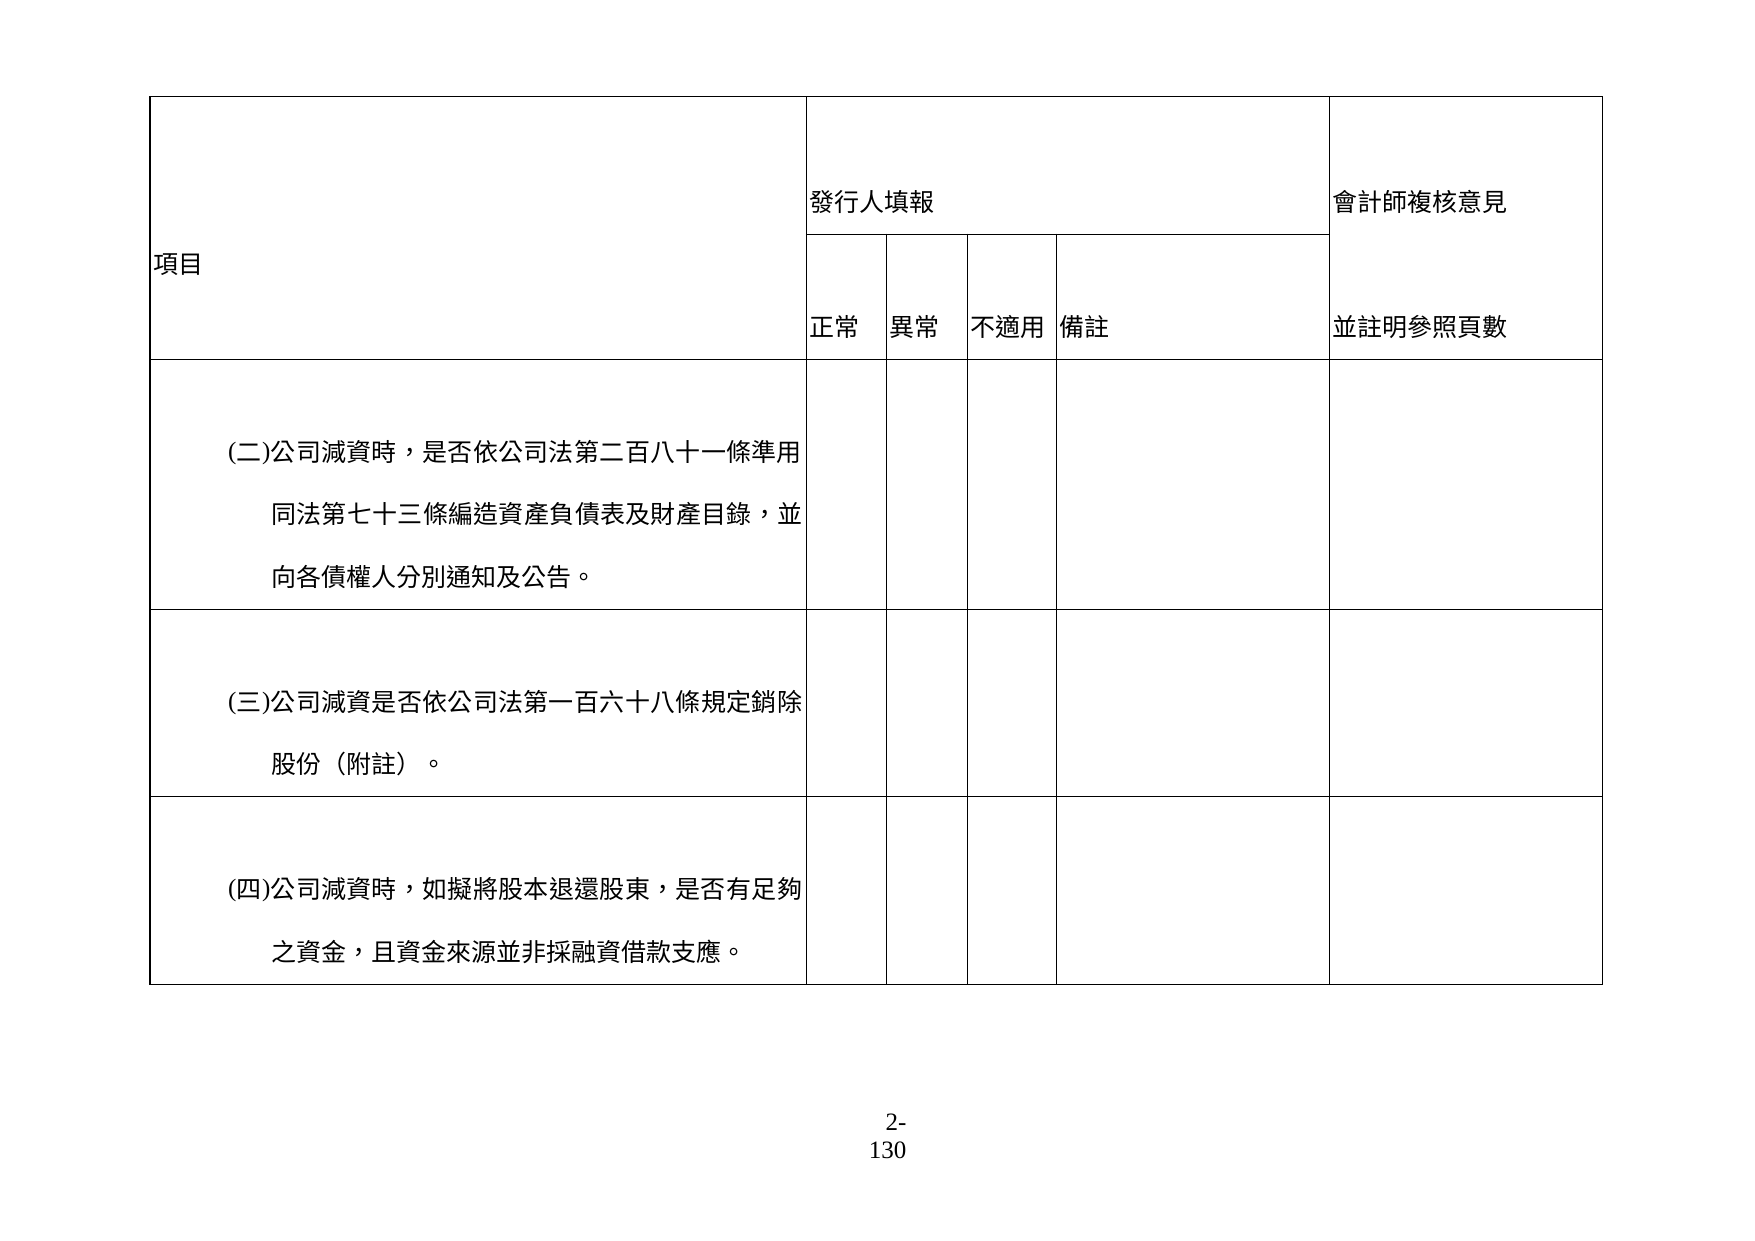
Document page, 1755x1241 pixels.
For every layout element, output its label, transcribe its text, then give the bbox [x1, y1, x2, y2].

table_cell [887, 360, 967, 608]
table_cell [1330, 360, 1602, 608]
table_header 會計師複核意見 並註明參照頁數 [1330, 97, 1602, 358]
table_cell (二)公司減資時，是否依公司法第二百八十一條準用同法第七十三條編造資產負債表及財產目錄，並向各債權人分別通知及公告。 [151, 360, 806, 608]
table_cell [968, 360, 1056, 608]
table_cell (三)公司減資是否依公司法第一百六十八條規定銷除股份（附註）。 [151, 610, 806, 796]
table_cell [887, 610, 967, 796]
table_cell [1057, 797, 1329, 983]
table_cell (四)公司減資時，如擬將股本退還股東，是否有足夠之資金，且資金來源並非採融資借款支應。 [151, 797, 806, 983]
table_cell [1057, 610, 1329, 796]
table_cell [887, 797, 967, 983]
table_header 發行人填報 [807, 97, 1329, 233]
table_cell [968, 797, 1056, 983]
table_cell [1057, 360, 1329, 608]
table_cell [807, 797, 886, 983]
table_cell 正常 [807, 235, 886, 358]
table_cell [1330, 610, 1602, 796]
table_cell 異常 [887, 235, 967, 358]
table_cell 備註 [1057, 235, 1329, 358]
table_cell [807, 360, 886, 608]
table_cell [807, 610, 886, 796]
table_cell 不適用 [968, 235, 1056, 358]
table_header 項目 [151, 97, 806, 358]
table_cell [1330, 797, 1602, 983]
table_cell [968, 610, 1056, 796]
